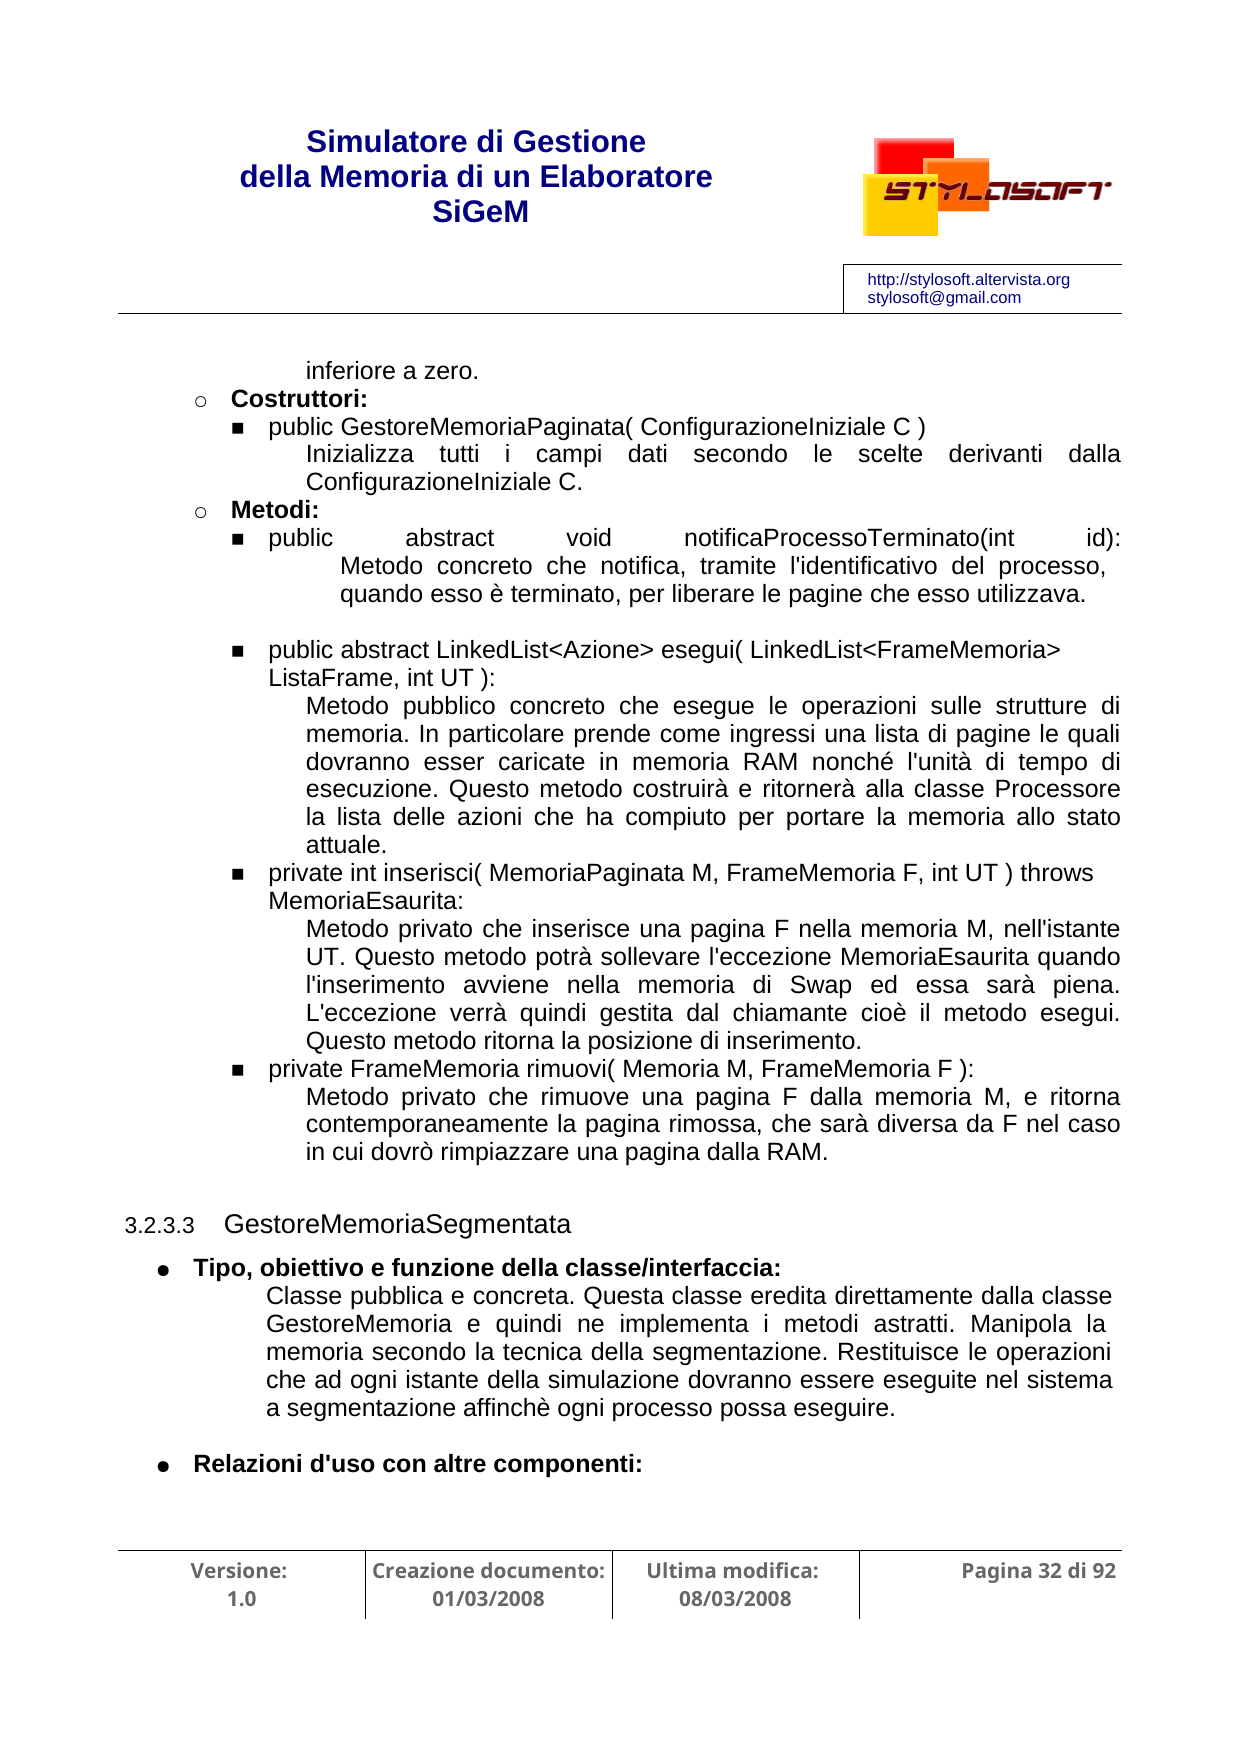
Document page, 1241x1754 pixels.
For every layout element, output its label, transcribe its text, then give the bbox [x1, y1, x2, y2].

list Relazioni d'uso con altre componenti: [156, 1449, 1122, 1477]
list Costruttori: [193, 384, 1122, 412]
list Metodi: [193, 496, 1122, 524]
subtitle GestoreMemoriaSegmentata [118, 1209, 1122, 1239]
list private int inserisci( MemoriaPaginata M, FrameMemoria F, int UT ) throws MemoriaEsaurita: [231, 859, 1122, 915]
list Classe pubblica e concreta. Questa classe eredita direttamente dalla classe GestoreMemoria e quindi ne implementa i metodi astratti. Manipola la memoria secondo la tecnica della segmentazione. Restituisce le operazioni che ad ogni istante della simulazione dovranno essere eseguite nel sistema a segmentazione affinchè ogni processo possa eseguire. [156, 1282, 1122, 1421]
list private FrameMemoria rimuovi( Memoria M, FrameMemoria F ): [231, 1054, 1122, 1082]
list Tipo, obiettivo e funzione della classe/interfaccia: [156, 1254, 1122, 1282]
list public GestoreMemoriaPaginata( ConfigurazioneIniziale C ) [231, 412, 1122, 440]
list public abstract void notificaProcessoTerminato(int id): Metodo concreto che notifica, tramite l'identificativo del processo, quando esso è terminato, per liberare le pagine che esso utilizzava. [231, 524, 1122, 608]
picture [848, 123, 1117, 247]
list Metodo privato che rimuove una pagina F dalla memoria M, e ritorna contemporaneamente la pagina rimossa, che sarà diversa da F nel caso in cui dovrò rimpiazzare una pagina dalla RAM. [268, 1082, 1122, 1166]
list inferiore a zero. [268, 357, 1122, 384]
list public abstract LinkedList<Azione> esegui( LinkedList<FrameMemoria> ListaFrame, int UT ): [231, 636, 1122, 692]
list Inizializza tutti i campi dati secondo le scelte derivanti dalla ConfigurazioneIniziale C. [268, 440, 1122, 496]
list Metodo pubblico concreto che esegue le operazioni sulle strutture di memoria. In particolare prende come ingressi una lista di pagine le quali dovranno esser caricate in memoria RAM nonché l'unità di tempo di esecuzione. Questo metodo costruirà e ritornerà alla classe Processore la lista delle azioni che ha compiuto per portare la memoria allo stato attuale. [268, 692, 1122, 859]
list Metodo privato che inserisce una pagina F nella memoria M, nell'istante UT. Questo metodo potrà sollevare l'eccezione MemoriaEsaurita quando l'inserimento avviene nella memoria di Swap ed essa sarà piena. L'eccezione verrà quindi gestita dal chiamante cioè il metodo esegui. Questo metodo ritorna la posizione di inserimento. [268, 915, 1122, 1054]
